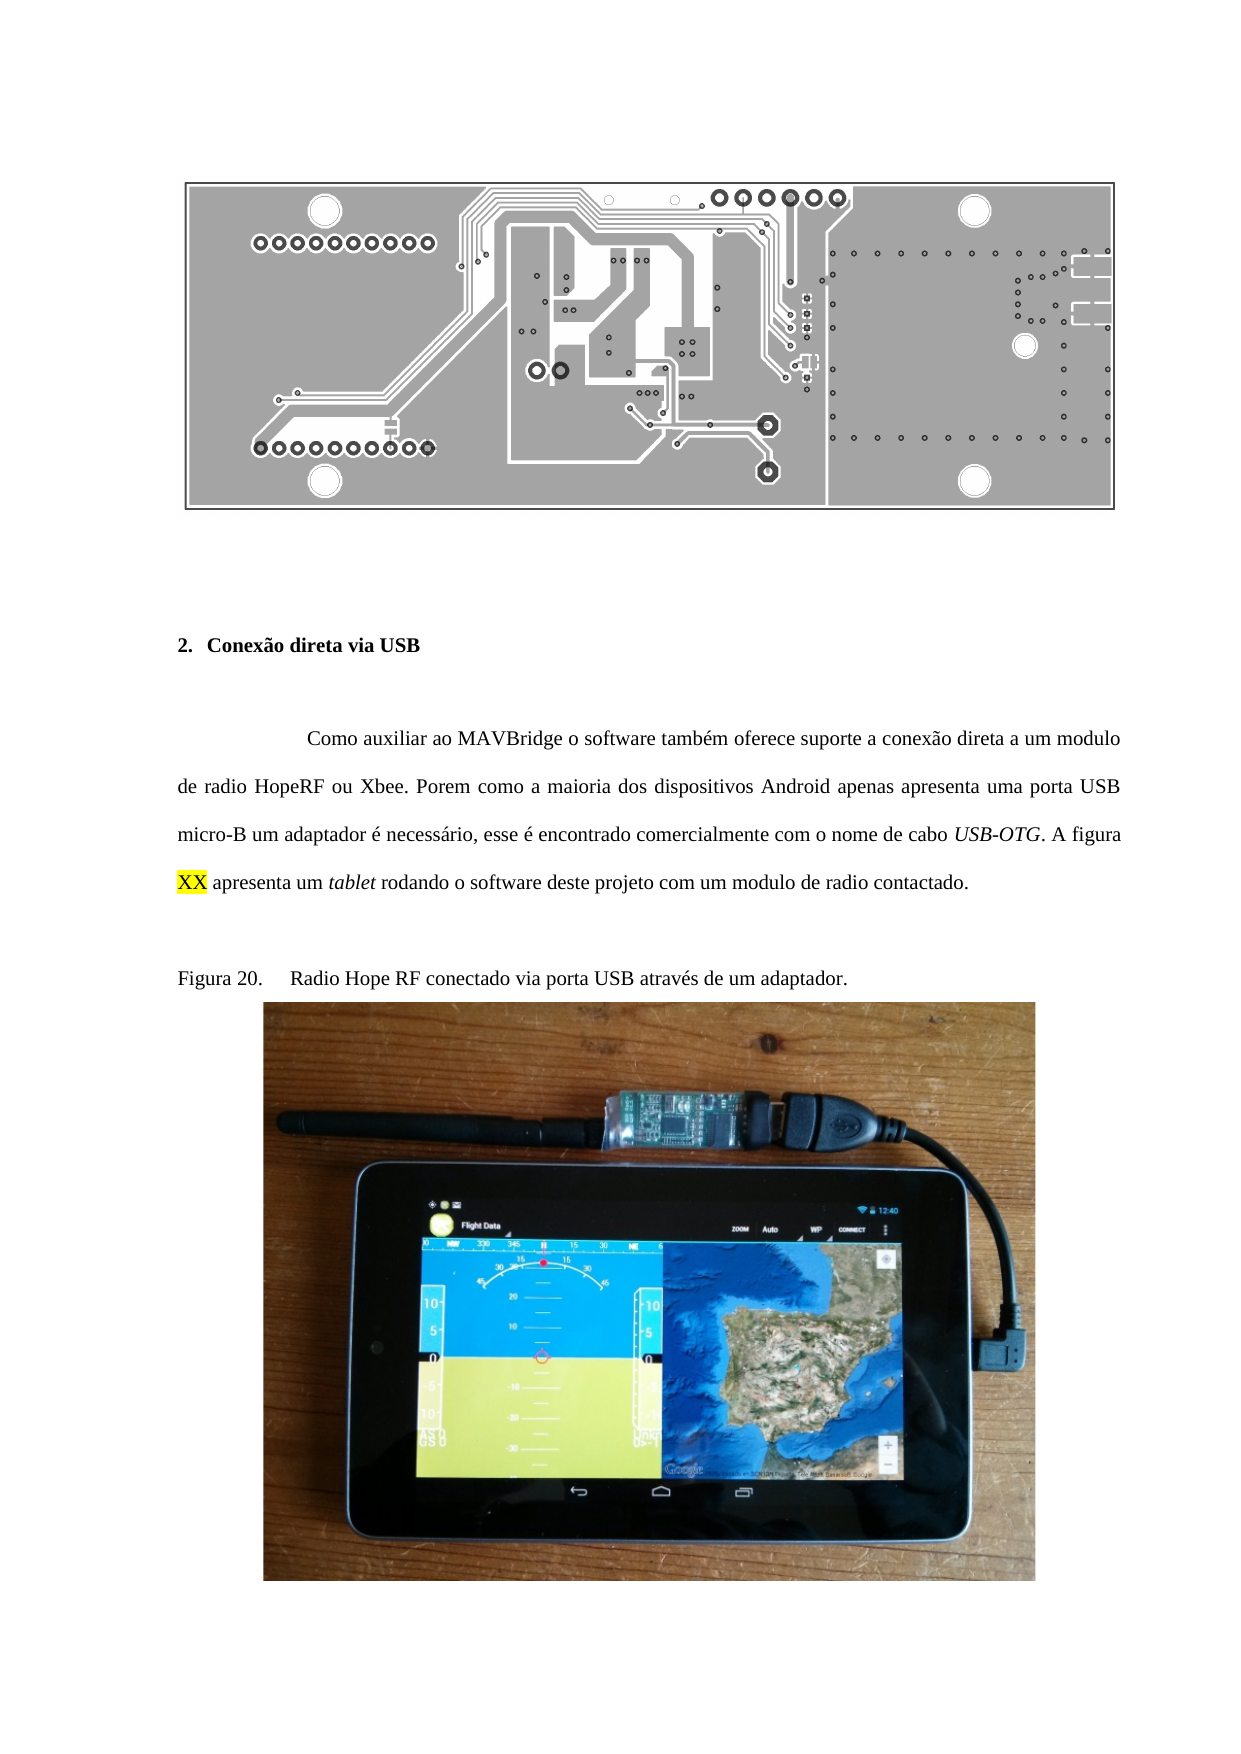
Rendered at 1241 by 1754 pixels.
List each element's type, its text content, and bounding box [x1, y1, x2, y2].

list Radio Hope RF conectado via porta USB através de um adaptador. [177, 966, 1121, 990]
picture [177, 175, 1122, 518]
subtitle Conexão direta via USB [177, 633, 1121, 657]
text Como auxiliar ao MAVBridge o software também oferece suporte a conexão direta a um modulo de radio HopeRF ou Xbee. Porem como a maioria dos dispositivos Android apenas apresenta uma porta USB micro-B um adaptador é necessário, esse é encontrado comercialmente com o nome de cabo USB-OTG. A figura XX apresenta um tablet rodando o software deste projeto com um modulo de radio contactado. [177, 726, 1121, 894]
picture [263, 1002, 1036, 1581]
